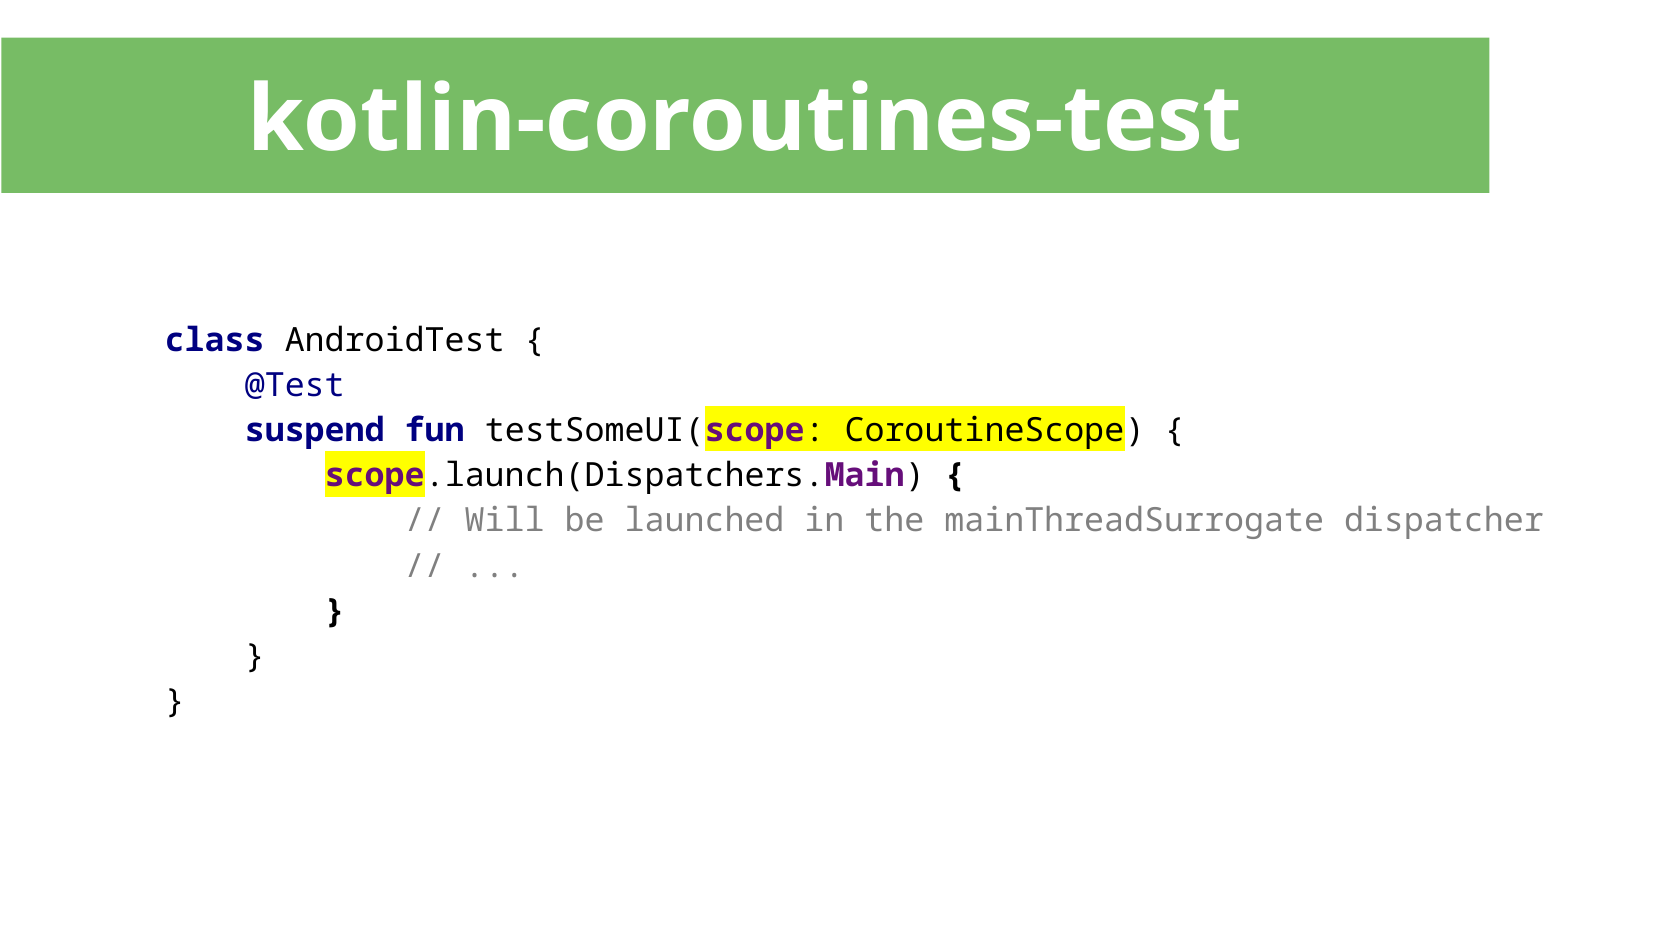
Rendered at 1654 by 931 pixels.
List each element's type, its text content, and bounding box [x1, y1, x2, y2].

title kotlin-coroutines-test [1, 37, 1490, 193]
text_box class AndroidTest { @Test suspend fun testSomeUI(scope: CoroutineScope) { scope.launch(Dispatchers.Main) { // Will be launched in the mainThreadSurrogate dispatcher // ... } } } [150, 308, 1560, 681]
